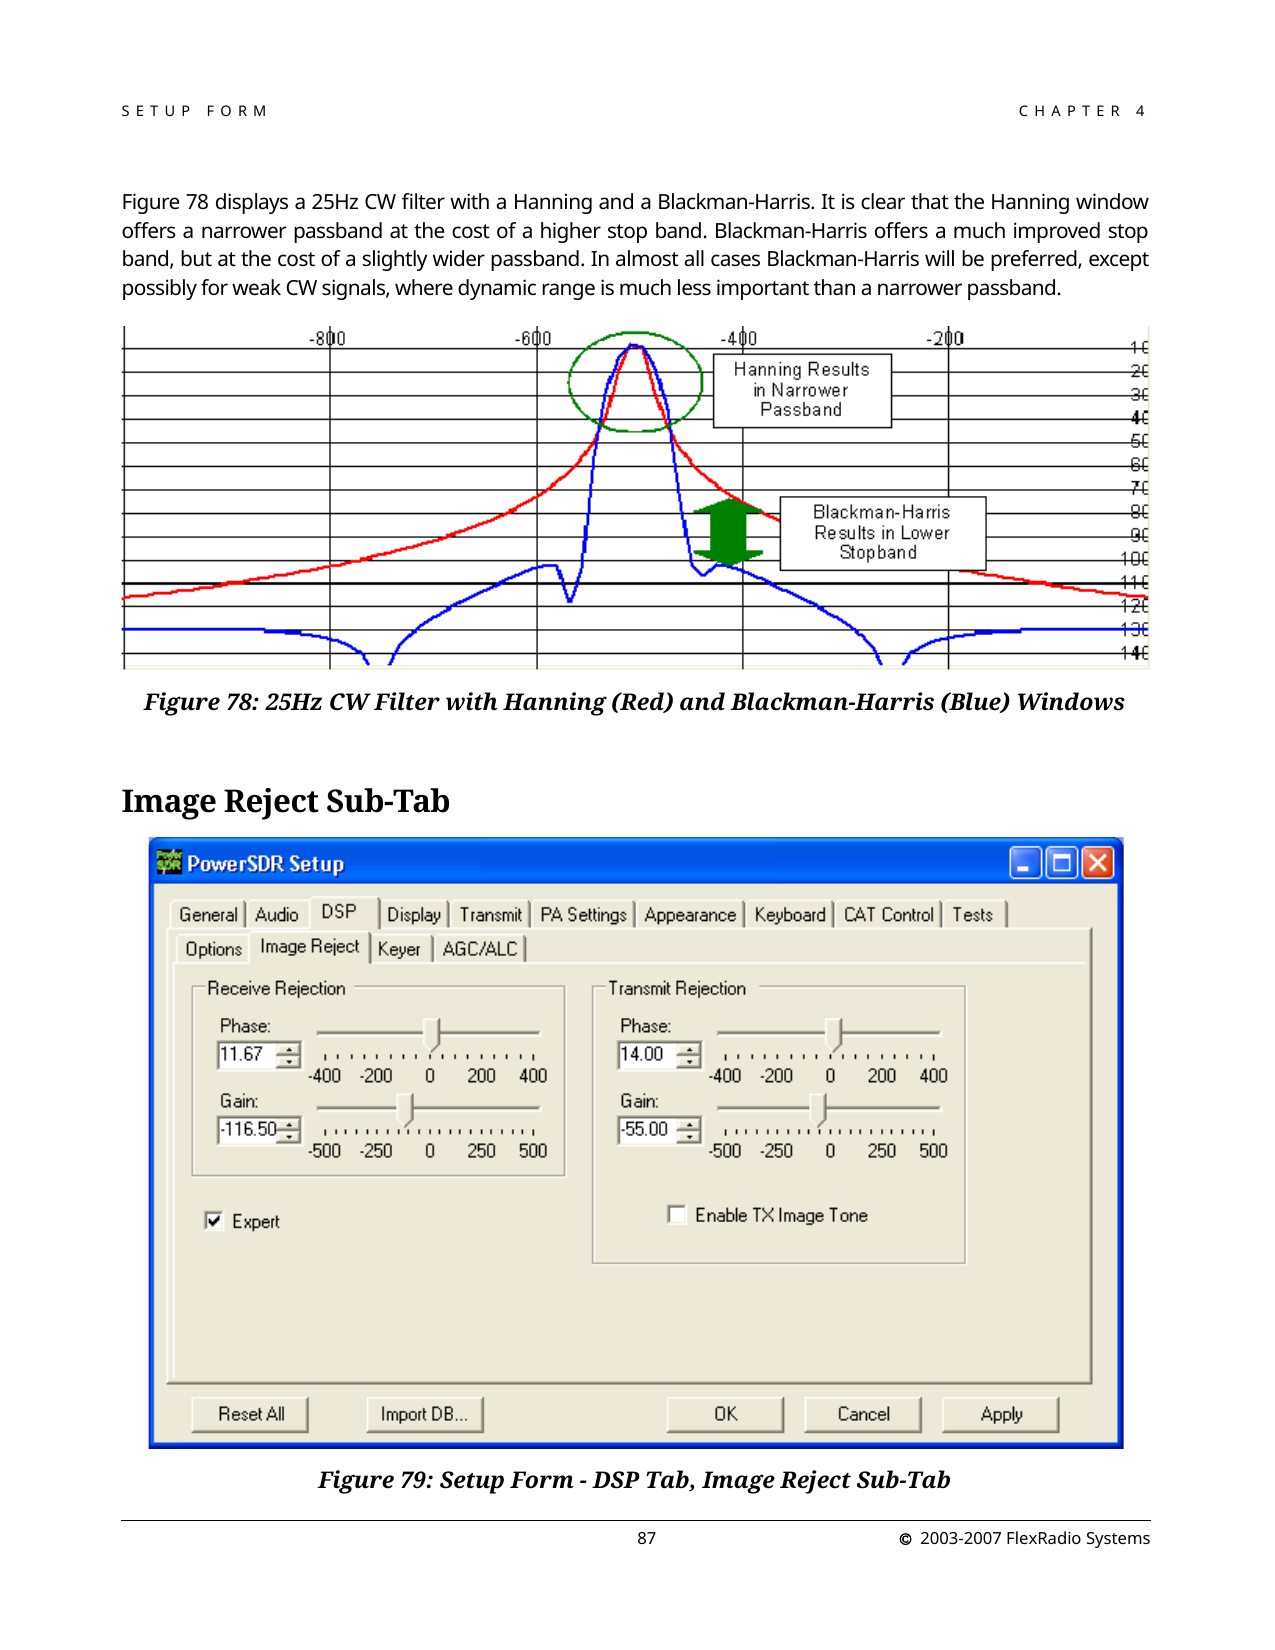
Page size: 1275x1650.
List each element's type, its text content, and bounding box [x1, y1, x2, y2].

text Figure 78 displays a 25Hz CW filter with a Hanning and a Blackman-Harris. It is clear that the Hanning window offers a narrower passband at the cost of a higher stop band. Blackman-Harris offers a much improved stop band, but at the cost of a slightly wider passband. In almost all cases Blackman-Harris will be preferred, except possibly for weak CW signals, where dynamic range is much less important than a narrower passband. [121, 187, 1151, 301]
text Figure 78: 25Hz CW Filter with Hanning (Red) and Blackman-Harris (Blue) Windows [121, 671, 1151, 718]
picture [148, 837, 1124, 1449]
picture [121, 326, 1151, 671]
text Figure 79: Setup Form - DSP Tab, Image Reject Sub-Tab [121, 1464, 1151, 1495]
subtitle Image Reject Sub-Tab [121, 778, 1151, 821]
